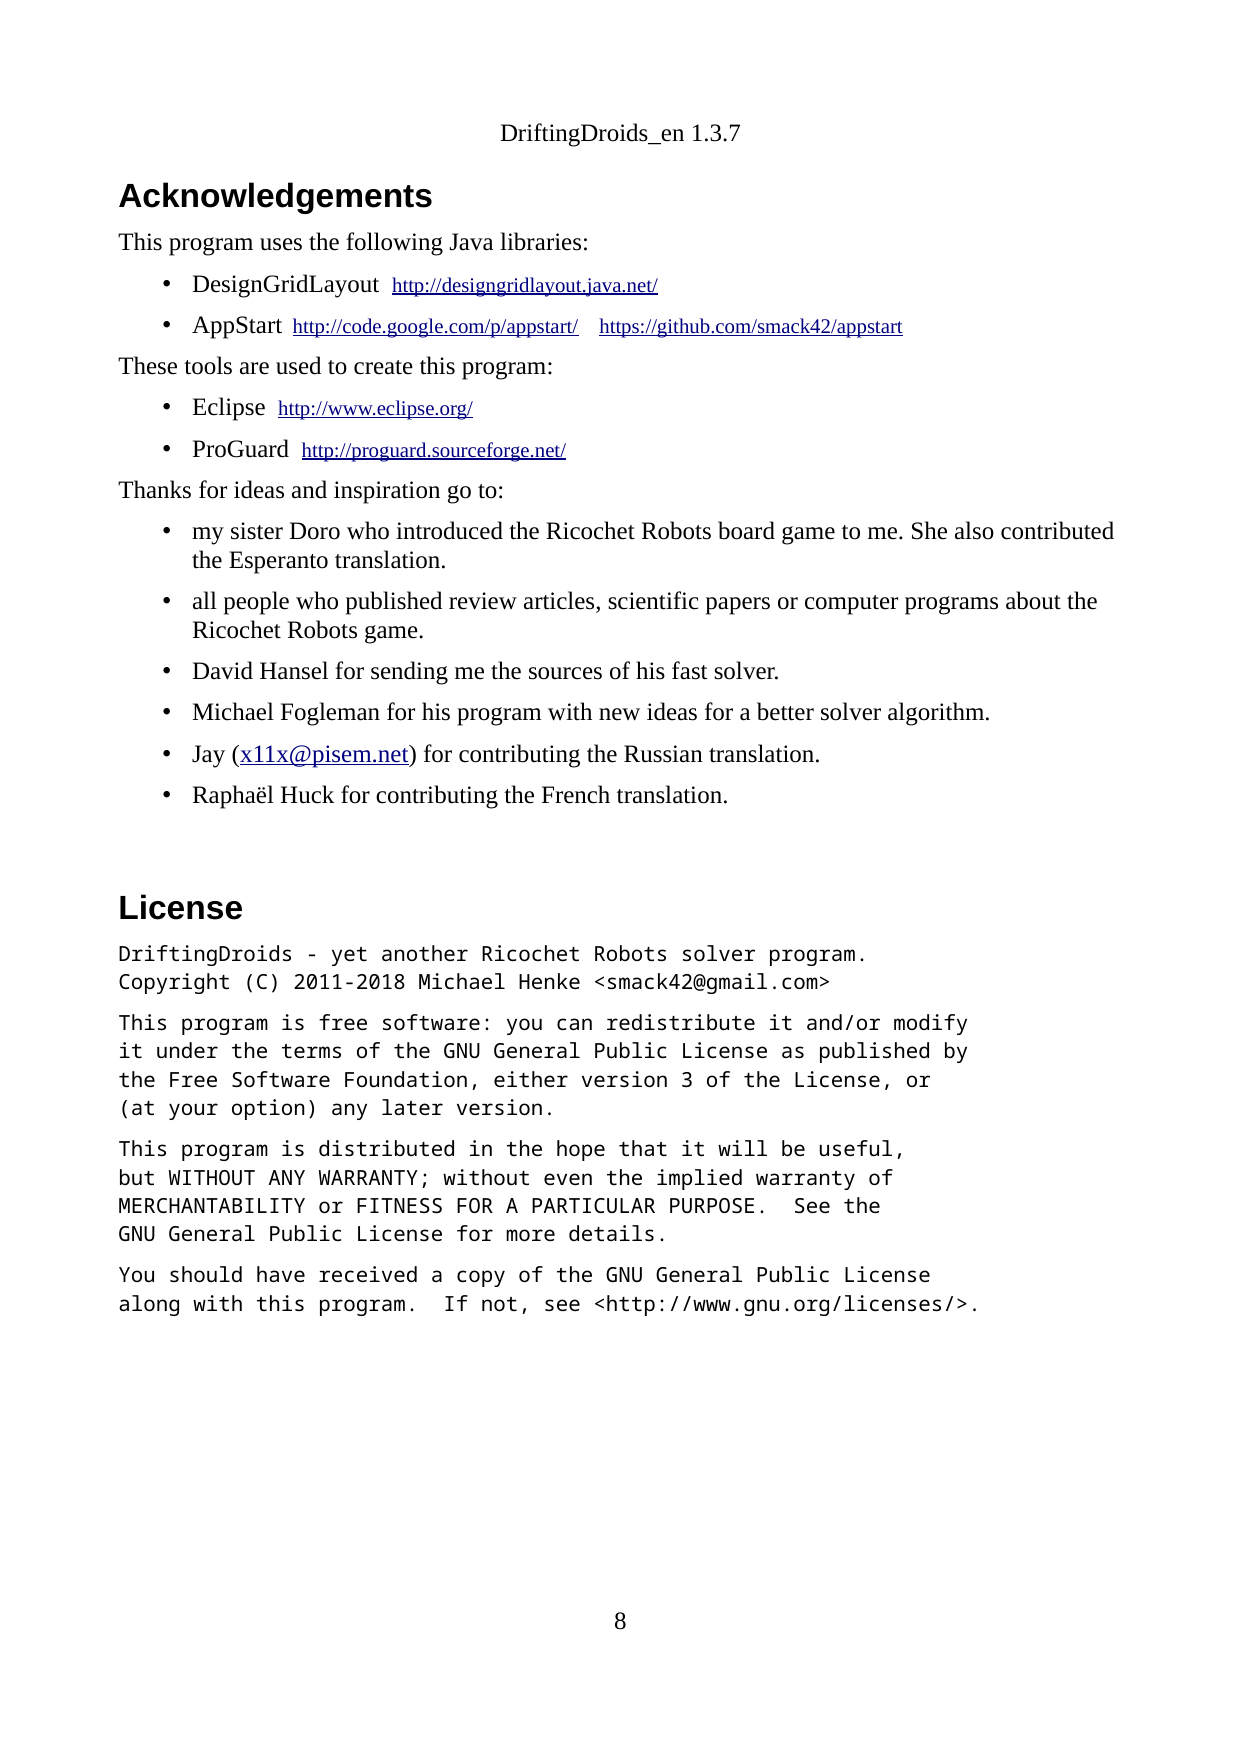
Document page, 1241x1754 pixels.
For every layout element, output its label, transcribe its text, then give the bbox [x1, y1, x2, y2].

list AppStart http://code.google.com/p/appstart/ https://github.com/smack42/appstart [162, 310, 1122, 339]
text DriftingDroids - yet another Ricochet Robots solver program. Copyright (C) 2011-2018 Michael Henke <smack42@gmail.com> [118, 939, 1122, 996]
list ProGuard http://proguard.sourceforge.net/ [162, 434, 1122, 462]
text This program uses the following Java libraries: [118, 227, 1122, 256]
list DesignGridLayout http://designgridlayout.java.net/ [162, 269, 1122, 297]
text This program is distributed in the hope that it will be useful, but WITHOUT ANY WARRANTY; without even the implied warranty of MERCHANTABILITY or FITNESS FOR A PARTICULAR PURPOSE. See the GNU General Public License for more details. [118, 1134, 1122, 1248]
text You should have received a copy of the GNU General Public License along with this program. If not, see <http://www.gnu.org/licenses/>. [118, 1261, 1122, 1317]
subtitle License [118, 887, 1122, 926]
list Jay (x11x@pisem.net) for contributing the Russian translation. [162, 739, 1122, 767]
list my sister Doro who introduced the Ricochet Robots board game to me. She also contributed the Esperanto translation. [162, 516, 1122, 574]
list Eclipse http://www.eclipse.org/ [162, 392, 1122, 421]
text This program is free software: you can redistribute it and/or modify it under the terms of the GNU General Public License as published by the Free Software Foundation, either version 3 of the License, or (at your option) any later version. [118, 1008, 1122, 1122]
text These tools are used to create this program: [118, 351, 1122, 380]
text Thanks for ideas and inspiration go to: [118, 475, 1122, 504]
list Raphaël Huck for contributing the French translation. [162, 780, 1122, 809]
list all people who published review articles, scientific papers or computer programs about the Ricochet Robots game. [162, 586, 1122, 644]
subtitle Acknowledgements [118, 176, 1122, 215]
list Michael Fogleman for his program with new ideas for a better solver algorithm. [162, 697, 1122, 726]
list David Hansel for sending me the sources of his fast solver. [162, 656, 1122, 685]
